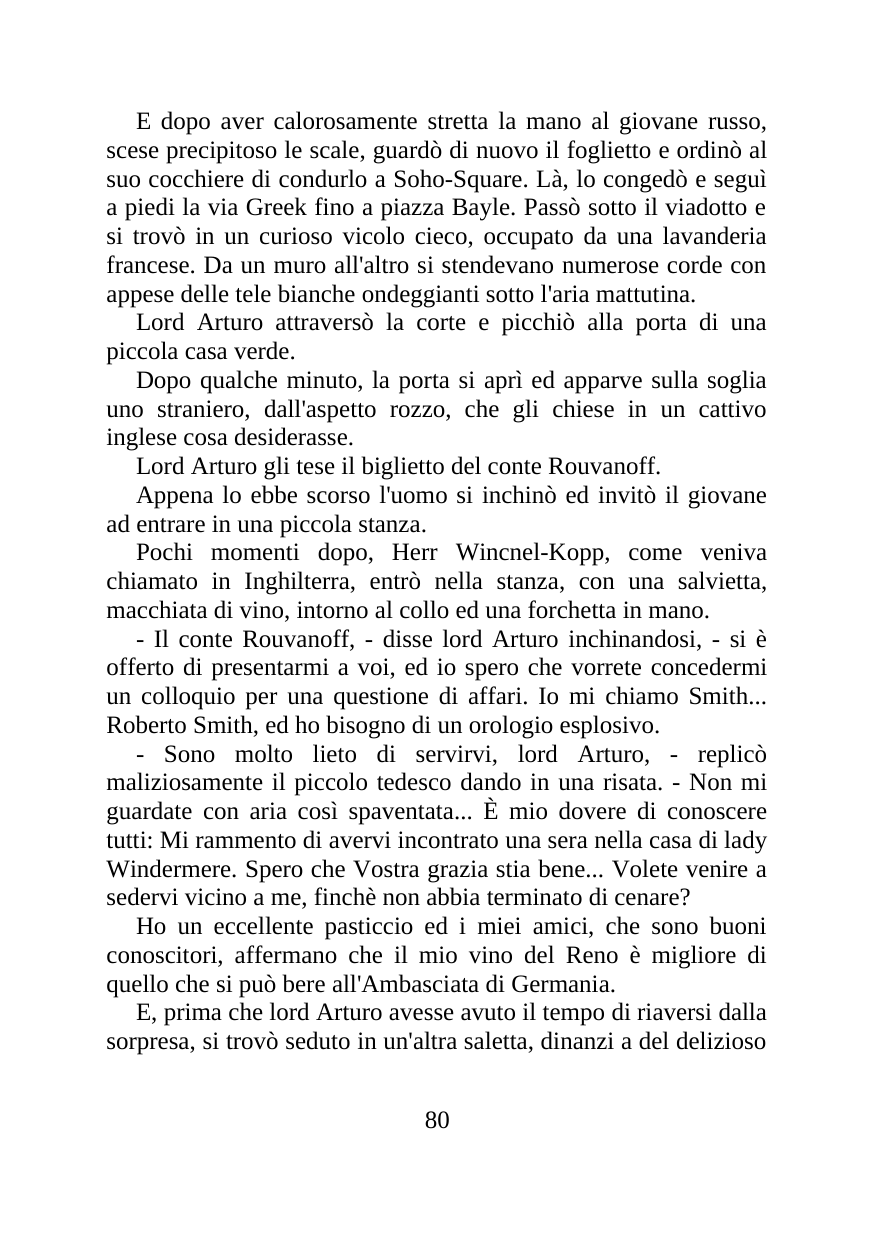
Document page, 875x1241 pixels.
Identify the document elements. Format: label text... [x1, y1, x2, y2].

text Ho un eccellente pasticcio ed i miei amici, che sono buoni conoscitori, affermano che il mio vino del Reno è migliore di quello che si può bere all'Ambasciata di Germania. [106, 911, 768, 997]
text Pochi momenti dopo, Herr Wincnel-Kopp, come veniva chiamato in Inghilterra, entrò nella stanza, con una salvietta, macchiata di vino, intorno al collo ed una forchetta in mano. [106, 537, 768, 624]
text Dopo qualche minuto, la porta si aprì ed apparve sulla soglia uno straniero, dall'aspetto rozzo, che gli chiese in un cattivo inglese cosa desiderasse. [106, 365, 768, 451]
text - Il conte Rouvanoff, - disse lord Arturo inchinandosi, - si è offerto di presentarmi a voi, ed io spero che vorrete concedermi un colloquio per una questione di affari. Io mi chiamo Smith... Roberto Smith, ed ho bisogno di un orologio esplosivo. [106, 624, 768, 739]
text - Sono molto lieto di servirvi, lord Arturo, - replicò maliziosamente il piccolo tedesco dando in una risata. - Non mi guardate con aria così spaventata... È mio dovere di conoscere tutti: Mi rammento di avervi incontrato una sera nella casa di lady Windermere. Spero che Vostra grazia stia bene... Volete venire a sedervi vicino a me, finchè non abbia terminato di cenare? [106, 739, 768, 911]
text E dopo aver calorosamente stretta la mano al giovane russo, scese precipitoso le scale, guardò di nuovo il foglietto e ordinò al suo cocchiere di condurlo a Soho-Square. Là, lo congedò e seguì a piedi la via Greek fino a piazza Bayle. Passò sotto il viadotto e si trovò in un curioso vicolo cieco, occupato da una lavanderia francese. Da un muro all'altro si stendevano numerose corde con appese delle tele bianche ondeggianti sotto l'aria mattutina. [106, 106, 768, 307]
text Lord Arturo gli tese il biglietto del conte Rouvanoff. [106, 451, 768, 480]
text Lord Arturo attraversò la corte e picchiò alla porta di una piccola casa verde. [106, 307, 768, 365]
text Appena lo ebbe scorso l'uomo si inchinò ed invitò il giovane ad entrare in una piccola stanza. [106, 480, 768, 537]
text E, prima che lord Arturo avesse avuto il tempo di riaversi dalla sorpresa, si trovò seduto in un'altra saletta, dinanzi a del delizioso [106, 997, 768, 1055]
